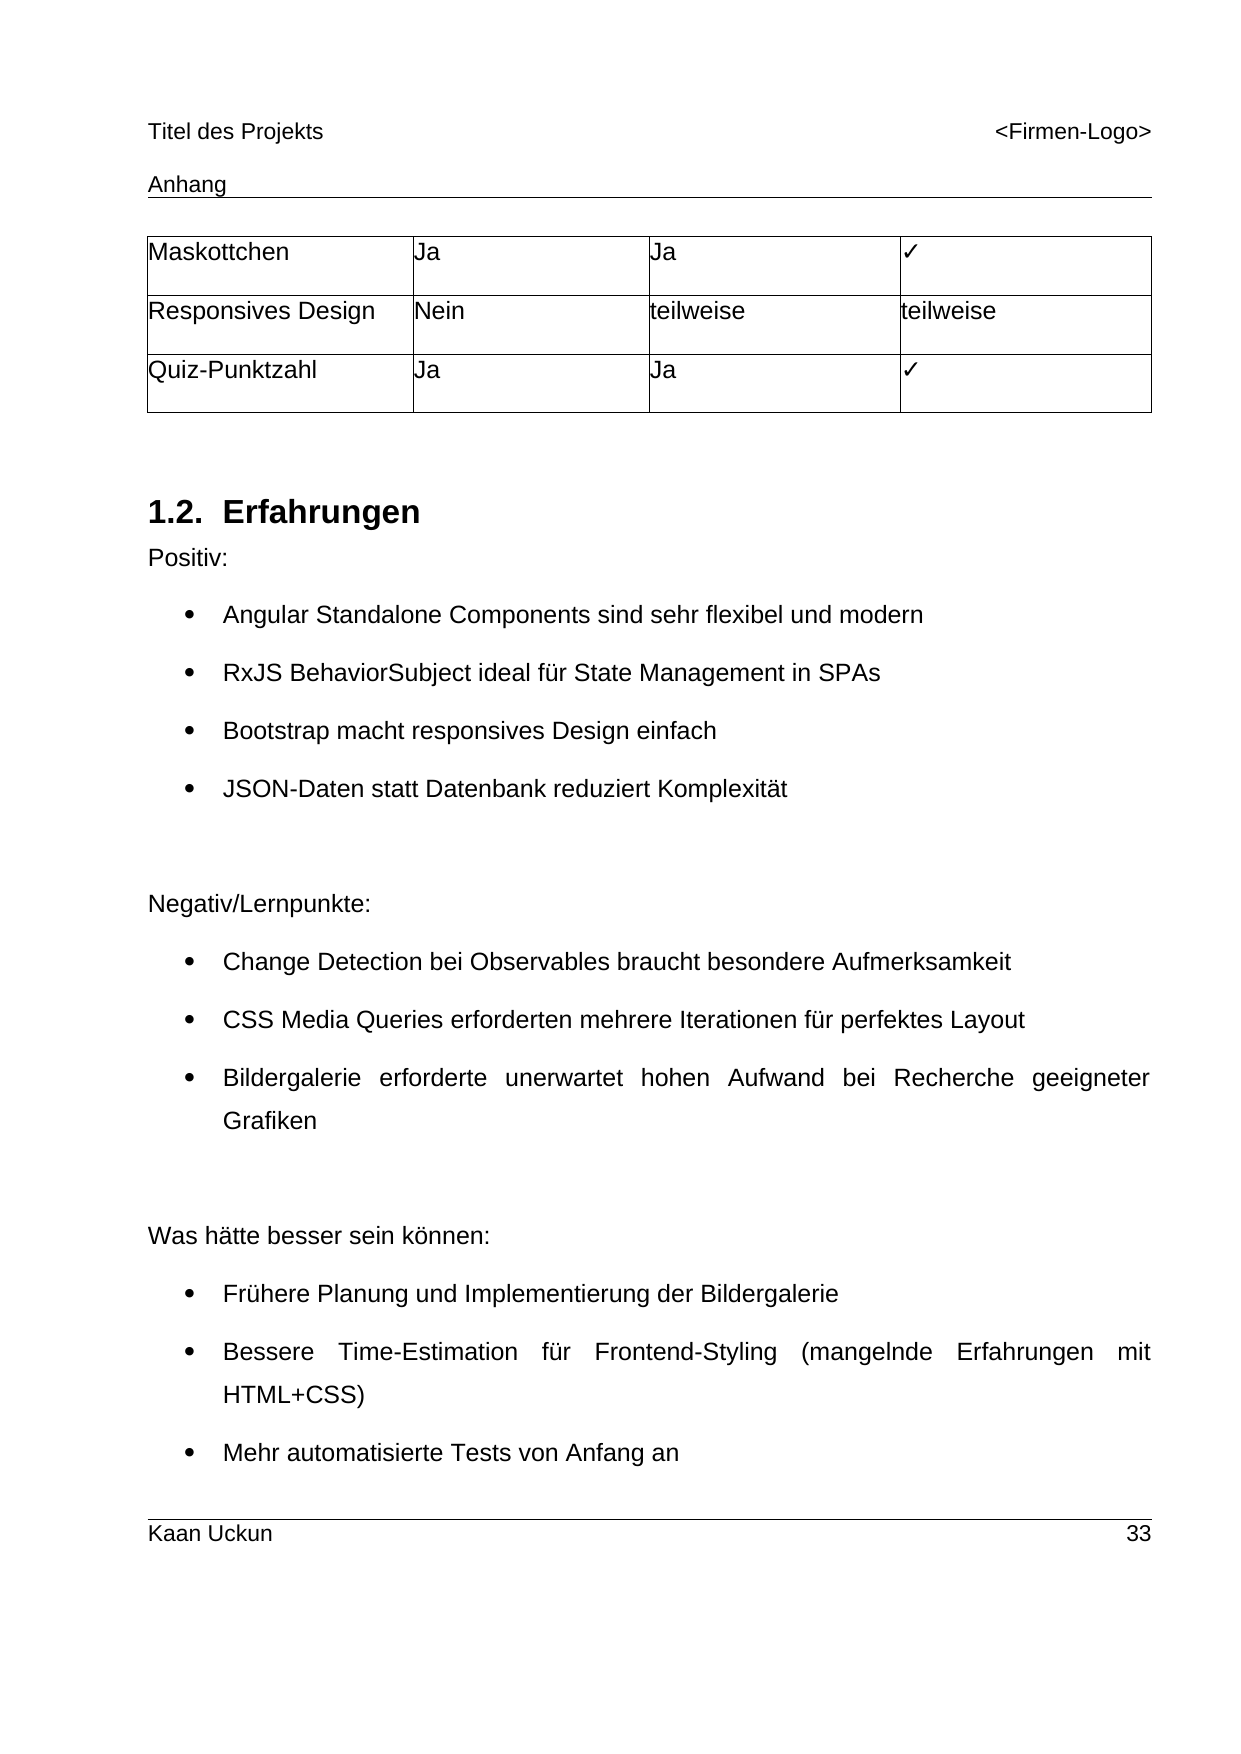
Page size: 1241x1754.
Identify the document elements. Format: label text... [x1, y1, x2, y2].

table_cell Maskottchen [148, 237, 413, 295]
list RxJS BehaviorSubject ideal für State Management in SPAs [185, 658, 1152, 687]
list JSON-Daten statt Datenbank reduziert Komplexität [185, 774, 1152, 803]
list Mehr automatisierte Tests von Anfang an [185, 1438, 1152, 1467]
list Bildergalerie erforderte unerwartet hohen Aufwand bei Recherche geeigneter Grafiken [185, 1063, 1152, 1135]
list Bessere Time-Estimation für Frontend-Styling (mangelnde Erfahrungen mit HTML+CSS) [185, 1337, 1152, 1409]
table_cell Responsives Design [148, 296, 413, 353]
table_cell Ja [414, 355, 649, 412]
table_cell Ja [650, 237, 900, 295]
table_cell Ja [650, 355, 900, 412]
table_cell Quiz-Punktzahl [148, 355, 413, 412]
list Frühere Planung und Implementierung der Bildergalerie [185, 1279, 1152, 1308]
list Change Detection bei Observables braucht besondere Aufmerksamkeit [185, 947, 1152, 976]
subtitle Erfahrungen [148, 492, 1152, 530]
table_cell Ja [414, 237, 649, 295]
text Was hätte besser sein können: [148, 1221, 1152, 1250]
table_cell ✓ [901, 355, 1151, 412]
table_cell teilweise [650, 296, 900, 353]
list Bootstrap macht responsives Design einfach [185, 716, 1152, 745]
list CSS Media Queries erforderten mehrere Iterationen für perfektes Layout [185, 1005, 1152, 1034]
table_cell teilweise [901, 296, 1151, 353]
table_cell Nein [414, 296, 649, 353]
table_cell ✓ [901, 237, 1151, 295]
list Angular Standalone Components sind sehr flexibel und modern [185, 600, 1152, 629]
text Negativ/Lernpunkte: [148, 889, 1152, 918]
text Positiv: [148, 543, 1152, 571]
